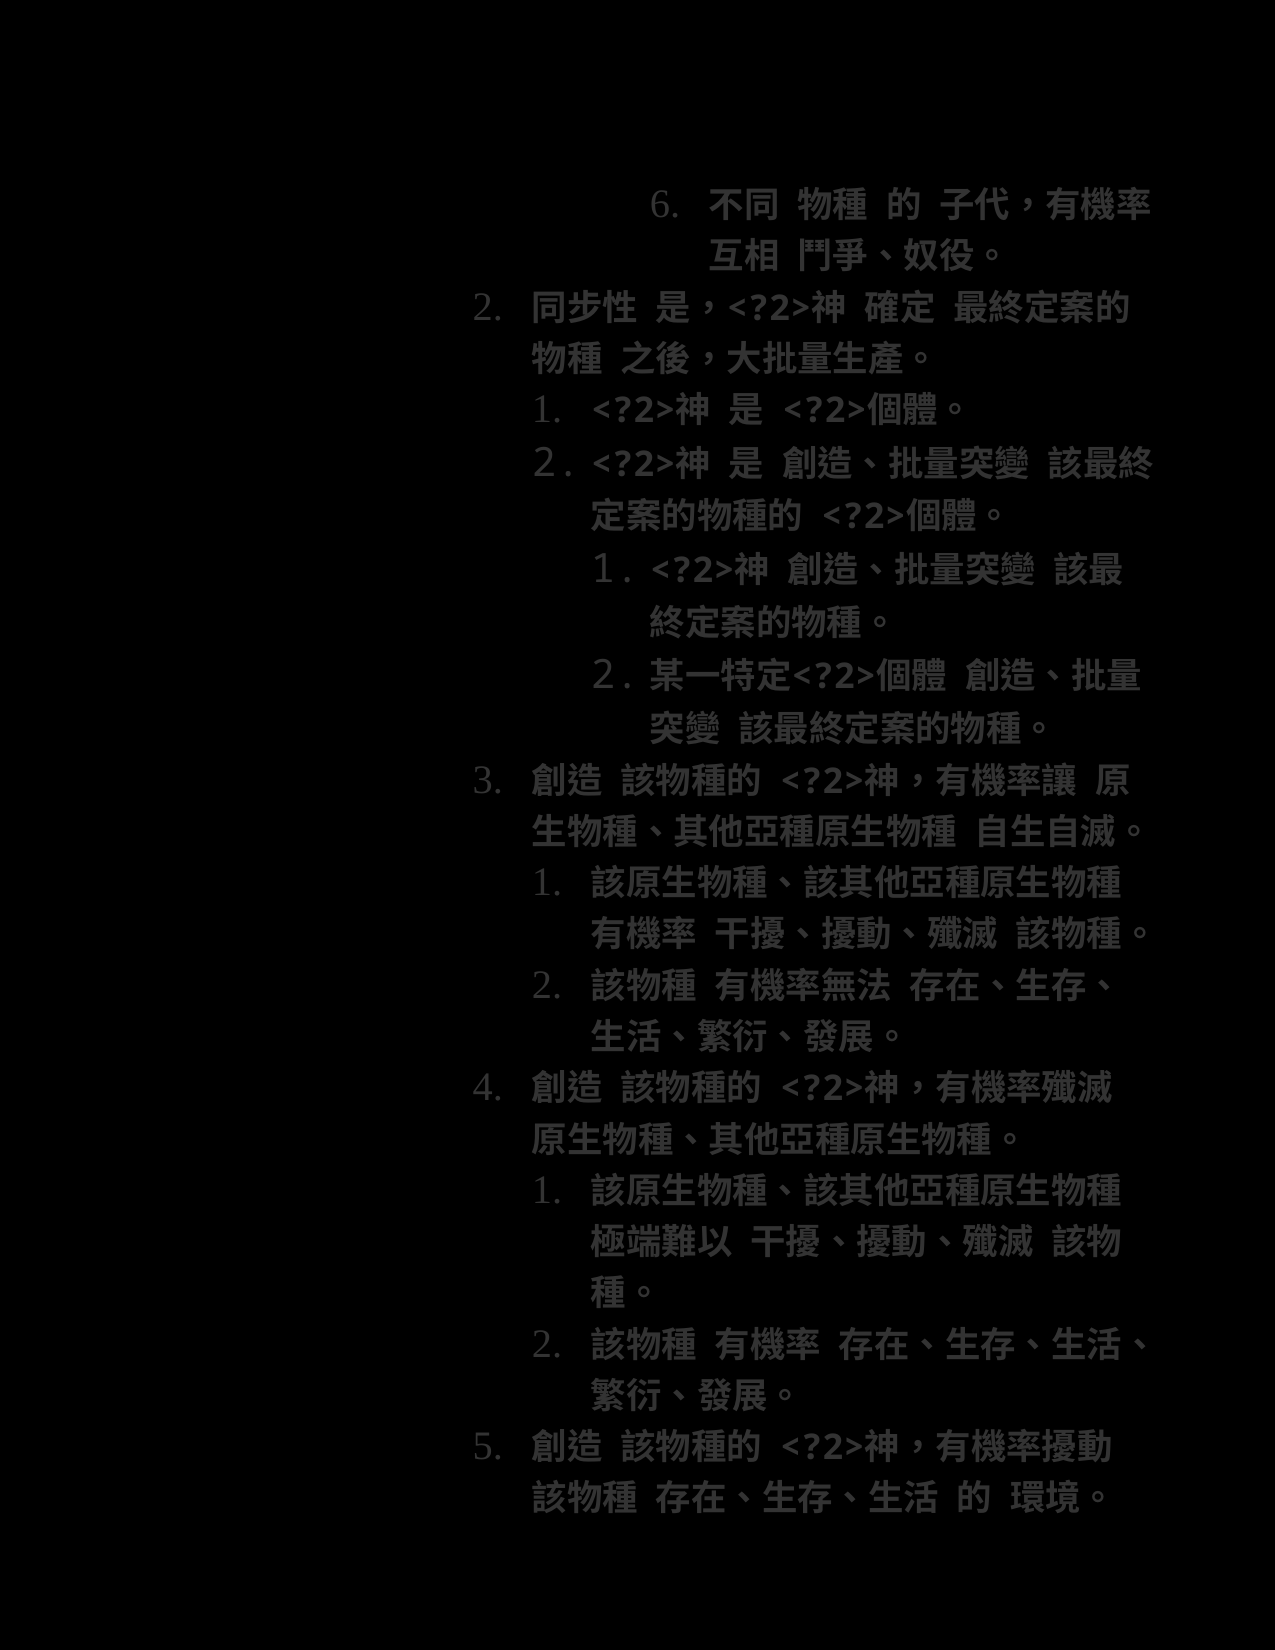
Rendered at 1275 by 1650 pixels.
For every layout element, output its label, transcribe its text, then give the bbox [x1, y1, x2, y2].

list 創造 該物種的 <?2>神，有機率擾動 該物種 存在、生存、生活 的 環境。 [472, 1418, 1157, 1521]
list 該原生物種、該其他亞種原生物種 極端難以 干擾、擾動、殲滅 該物種。 [532, 1162, 1157, 1316]
list 同步性 是，<?2>神 確定 最終定案的物種 之後，大批量生產。 [472, 279, 1157, 381]
list 創造 該物種的 <?2>神，有機率讓 原生物種、其他亞種原生物種 自生自滅。 [472, 752, 1157, 854]
list 創造 該物種的 <?2>神，有機率殲滅 原生物種、其他亞種原生物種。 [472, 1059, 1157, 1162]
list 該物種 有機率無法 存在、生存、生活、繁衍、發展。 [532, 957, 1157, 1059]
list 該原生物種、該其他亞種原生物種 有機率 干擾、擾動、殲滅 該物種。 [532, 854, 1157, 957]
list 不同 物種 的 子代，有機率互相 鬥爭、奴役。 [649, 176, 1157, 279]
list 某一特定<?2>個體 創造、批量突變 該最終定案的物種。 [591, 646, 1157, 752]
list <?2>神 是 創造、批量突變 該最終定案的物種的 <?2>個體。 [532, 433, 1157, 539]
list 該物種 有機率 存在、生存、生活、繁衍、發展。 [532, 1316, 1157, 1418]
list <?2>神 是 <?2>個體。 [532, 381, 1157, 433]
list <?2>神 創造、批量突變 該最終定案的物種。 [591, 539, 1157, 646]
